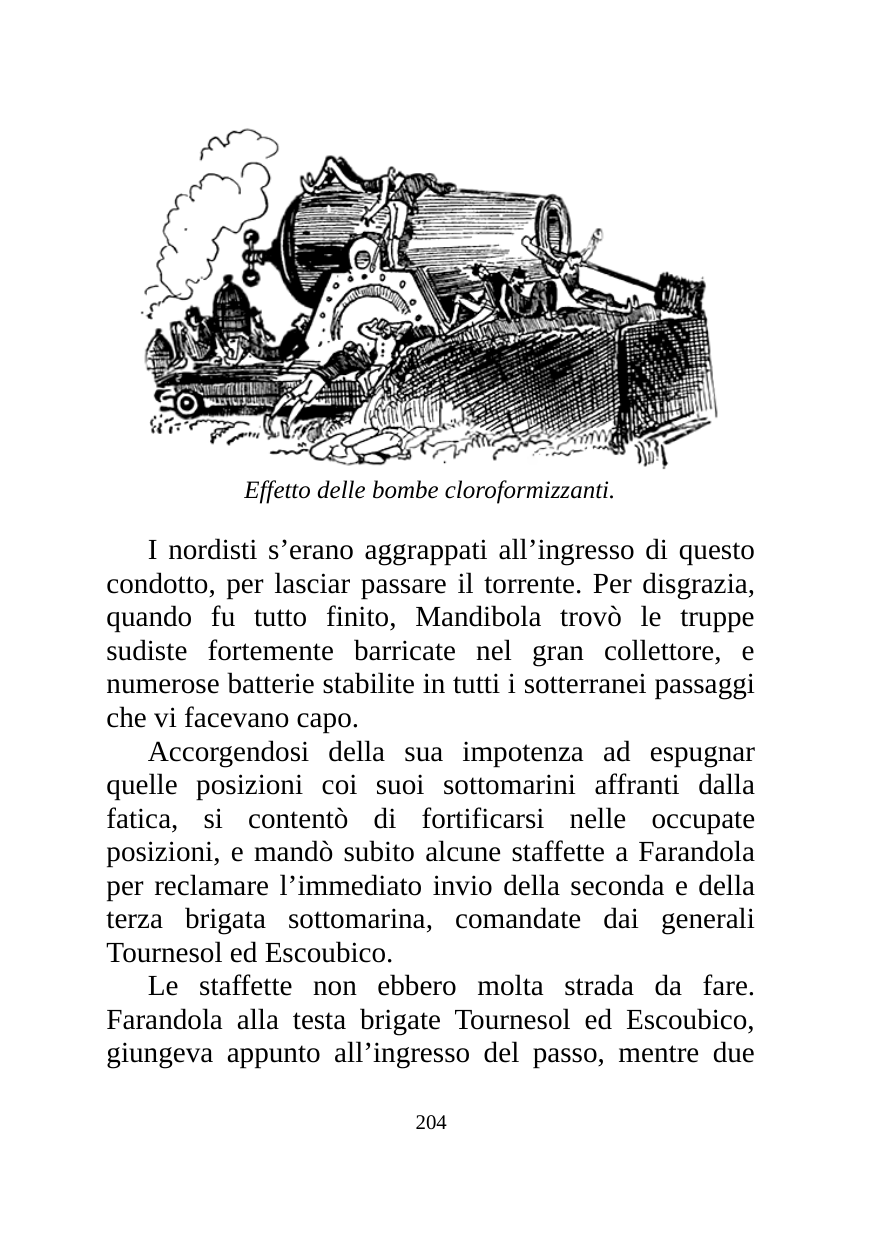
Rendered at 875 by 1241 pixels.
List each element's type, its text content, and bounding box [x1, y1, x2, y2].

picture [134, 118, 728, 475]
text Accorgendosi della sua impotenza ad espugnar quelle posizioni coi suoi sottomarini affranti dalla fatica, si contentò di fortificarsi nelle occupate posizioni, e mandò subito alcune staffette a Farandola per reclamare l’immediato invio della seconda e della terza brigata sottomarina, comandate dai generali Tournesol ed Escoubico. [106, 734, 756, 968]
text Le staffette non ebbero molta strada da fare. Farandola alla testa brigate Tournesol ed Escoubico, giungeva appunto all’ingresso del passo, mentre due [106, 968, 756, 1069]
text Effetto delle bombe cloroformizzanti. [134, 475, 727, 504]
text I nordisti s’erano aggrappati all’ingresso di questo condotto, per lasciar passare il torrente. Per disgrazia, quando fu tutto finito, Mandibola trovò le truppe sudiste fortemente barricate nel gran collettore, e numerose batterie stabilite in tutti i sotterranei passaggi che vi facevano capo. [106, 532, 756, 734]
